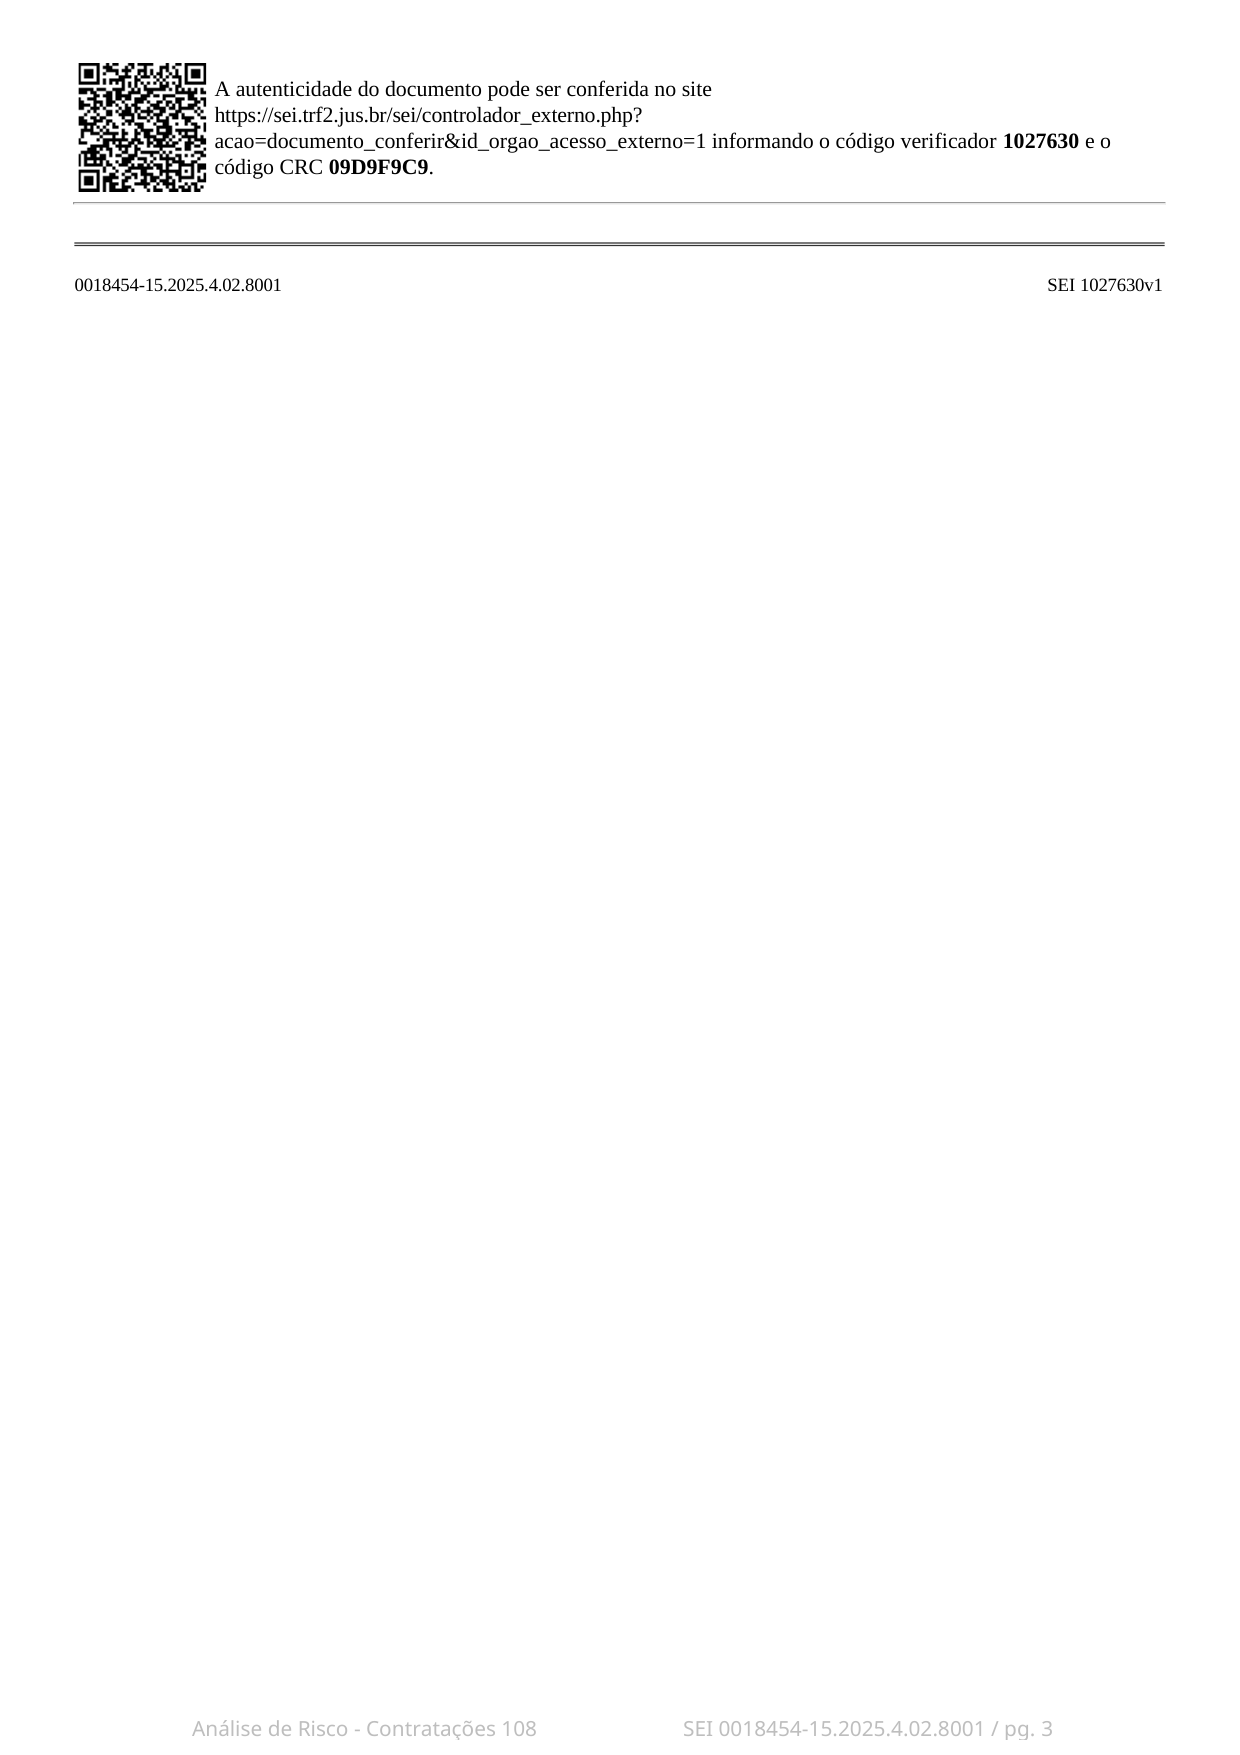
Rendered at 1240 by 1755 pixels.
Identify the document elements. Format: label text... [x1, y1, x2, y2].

text A autenticidade do documento pode ser conferida no site https://sei.trf2.jus.br/sei/controlador_externo.php? acao=documento_conferir&id_orgao_acesso_externo=1 informando o código verificador 1027630 e o código CRC 09D9F9C9. [214, 76, 1121, 179]
text 0018454-15.2025.4.02.8001 SEI 1027630v1 [74, 274, 1181, 295]
